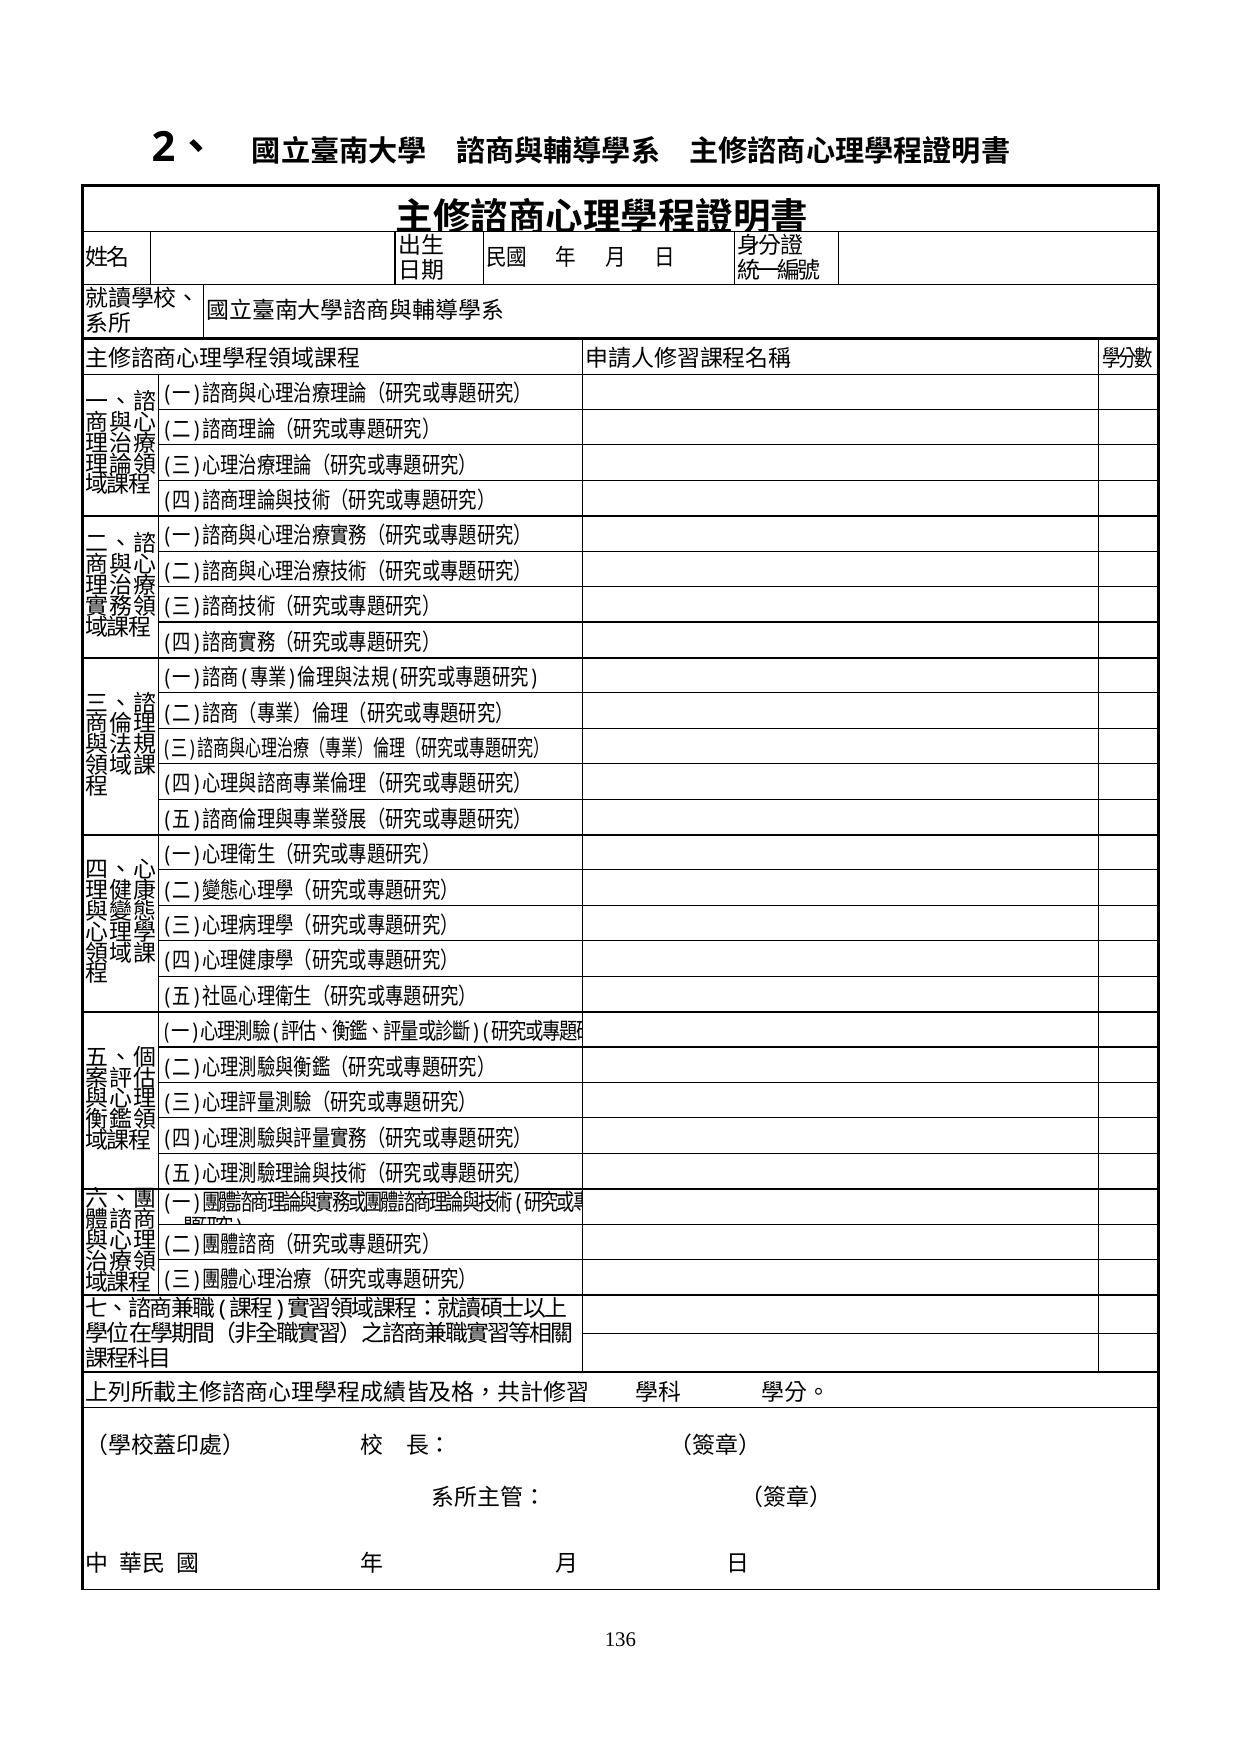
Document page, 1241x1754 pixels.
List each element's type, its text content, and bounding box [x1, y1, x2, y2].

table_cell [1099, 1013, 1157, 1046]
table_cell 就讀學校、系所 [84, 285, 203, 337]
table_cell [583, 1334, 1098, 1371]
table_cell [583, 906, 1098, 940]
table_cell [583, 1118, 1098, 1153]
table_cell [583, 1083, 1098, 1117]
table_cell (三)心理病理學（研究或專題研究） [159, 906, 582, 940]
table_cell (二)心理測驗與衡鑑（研究或專題研究） [159, 1048, 582, 1082]
table_cell [583, 977, 1098, 1011]
table_cell 學分數 [1099, 340, 1157, 373]
table_cell [1099, 693, 1157, 728]
table_cell [583, 1225, 1098, 1259]
table_cell (二)諮商與心理治療技術（研究或專題研究） [159, 552, 582, 586]
table_cell 申請人修習課程名稱 [583, 340, 1098, 373]
table_cell (三)諮商技術（研究或專題研究） [159, 587, 582, 621]
table_cell (五)諮商倫理與專業發展（研究或專題研究） [159, 800, 582, 834]
table_cell (三)團體心理治療（研究或專題研究） [159, 1260, 582, 1294]
table_cell (一)諮商與心理治療理論（研究或專題研究） [159, 375, 582, 409]
table_cell (一)諮商(專業)倫理與法規(研究或專題研究) [159, 659, 582, 692]
table_cell (四)心理與諮商專業倫理（研究或專題研究） [159, 764, 582, 798]
table_cell [1099, 1083, 1157, 1117]
table_cell [583, 1048, 1098, 1082]
table_cell (五)社區心理衛生（研究或專題研究） [159, 977, 582, 1011]
table_cell [1099, 941, 1157, 976]
table_cell [1099, 410, 1157, 444]
table_cell [151, 232, 394, 284]
table_cell [583, 410, 1098, 444]
table_cell [583, 445, 1098, 480]
table_cell 四、心理健康與變態心理學領域課程 [84, 836, 158, 1011]
table_cell 民國 年 月 日 [484, 232, 734, 284]
subtitle 國立臺南大學 諮商與輔導學系 主修諮商心理學程證明書 [151, 113, 1089, 173]
table_cell (一)心理測驗(評估、衡鑑、評量或診斷)(研究或專題研究) [159, 1013, 582, 1046]
table_cell [583, 1296, 1098, 1333]
table_cell [1099, 375, 1157, 409]
table_cell [1099, 1334, 1157, 1371]
table_cell [1099, 517, 1157, 551]
table_cell [583, 1260, 1098, 1294]
table_cell [583, 764, 1098, 798]
table_cell [583, 552, 1098, 586]
table_cell 二、諮商與心理治療實務領域課程 [84, 517, 158, 657]
table_cell (三)心理治療理論（研究或專題研究） [159, 445, 582, 480]
table_cell [1099, 1118, 1157, 1153]
table_cell [583, 623, 1098, 657]
table_cell [583, 659, 1098, 692]
table_cell [1099, 552, 1157, 586]
table_cell (二)變態心理學（研究或專題研究） [159, 870, 582, 905]
table_cell (一)心理衛生（研究或專題研究） [159, 836, 582, 869]
table_cell [583, 836, 1098, 869]
table_cell [583, 800, 1098, 834]
table_cell 身分證 統一編號 [735, 232, 838, 284]
table_cell (四)諮商實務（研究或專題研究） [159, 623, 582, 657]
table_cell [1099, 1296, 1157, 1333]
table_cell 上列所載主修諮商心理學程成績皆及格，共計修習 學科 學分。 [84, 1373, 1157, 1407]
table_cell [583, 1013, 1098, 1046]
table_cell [1099, 906, 1157, 940]
table_cell [583, 1190, 1098, 1223]
table_cell 姓名 [84, 232, 150, 284]
table_cell [1099, 836, 1157, 869]
table_cell 五、個案評估與心理衡鑑領域課程 [84, 1013, 158, 1188]
table_cell (二)諮商理論（研究或專題研究） [159, 410, 582, 444]
table_cell [1099, 729, 1157, 763]
table_cell [583, 729, 1098, 763]
table_cell [1099, 800, 1157, 834]
table_cell [1099, 870, 1157, 905]
table_cell 出生 日期 [396, 232, 483, 284]
table_cell （學校蓋印處） 校 長： （簽章） 系所主管： （簽章） 中 華民 國 年 月 日 [84, 1408, 1157, 1589]
table_cell 三、諮商倫理與法規領域課程 [84, 659, 158, 834]
table_cell [1099, 623, 1157, 657]
table_cell [583, 870, 1098, 905]
table_cell [1099, 587, 1157, 621]
table_cell [583, 941, 1098, 976]
table_cell [583, 517, 1098, 551]
table_cell (四)諮商理論與技術（研究或專題研究） [159, 481, 582, 515]
table_cell (二)諮商（專業）倫理（研究或專題研究） [159, 693, 582, 728]
table_cell (二)團體諮商（研究或專題研究） [159, 1225, 582, 1259]
table_cell 國立臺南大學諮商與輔導學系 [204, 285, 1157, 337]
table_cell (三)諮商與心理治療（專業）倫理（研究或專題研究） [159, 729, 582, 763]
table_header 主修諮商心理學程證明書 [84, 187, 1157, 231]
table_cell [1099, 1190, 1157, 1223]
table_cell [583, 693, 1098, 728]
table_cell [1099, 764, 1157, 798]
table_cell 六、團體諮商與心理治療領域課程 [84, 1190, 158, 1294]
table_cell (四)心理健康學（研究或專題研究） [159, 941, 582, 976]
table_cell (一)團體諮商理論與實務或團體諮商理論與技術(研究或專題研究) [159, 1190, 582, 1223]
table_cell 七、諮商兼職(課程)實習領域課程：就讀碩士以上學位在學期間（非全職實習）之諮商兼職實習等相關課程科目 [84, 1296, 582, 1371]
table_cell [1099, 1260, 1157, 1294]
table_cell (四)心理測驗與評量實務（研究或專題研究） [159, 1118, 582, 1153]
table_cell [583, 375, 1098, 409]
table_cell [1099, 481, 1157, 515]
table_cell [1099, 659, 1157, 692]
table_cell (三)心理評量測驗（研究或專題研究） [159, 1083, 582, 1117]
table_cell [583, 481, 1098, 515]
table_cell [1099, 1048, 1157, 1082]
table_cell 主修諮商心理學程領域課程 [84, 340, 582, 373]
table_cell 一、諮商與心理治療理論領域課程 [84, 375, 158, 515]
table_cell [1099, 977, 1157, 1011]
table_cell [1099, 445, 1157, 480]
table_cell [583, 587, 1098, 621]
table_cell [1099, 1225, 1157, 1259]
table_cell [1099, 1154, 1157, 1188]
table_cell (五)心理測驗理論與技術（研究或專題研究） [159, 1154, 582, 1188]
table_cell [583, 1154, 1098, 1188]
table_cell [839, 232, 1157, 284]
table_cell (一)諮商與心理治療實務（研究或專題研究） [159, 517, 582, 551]
